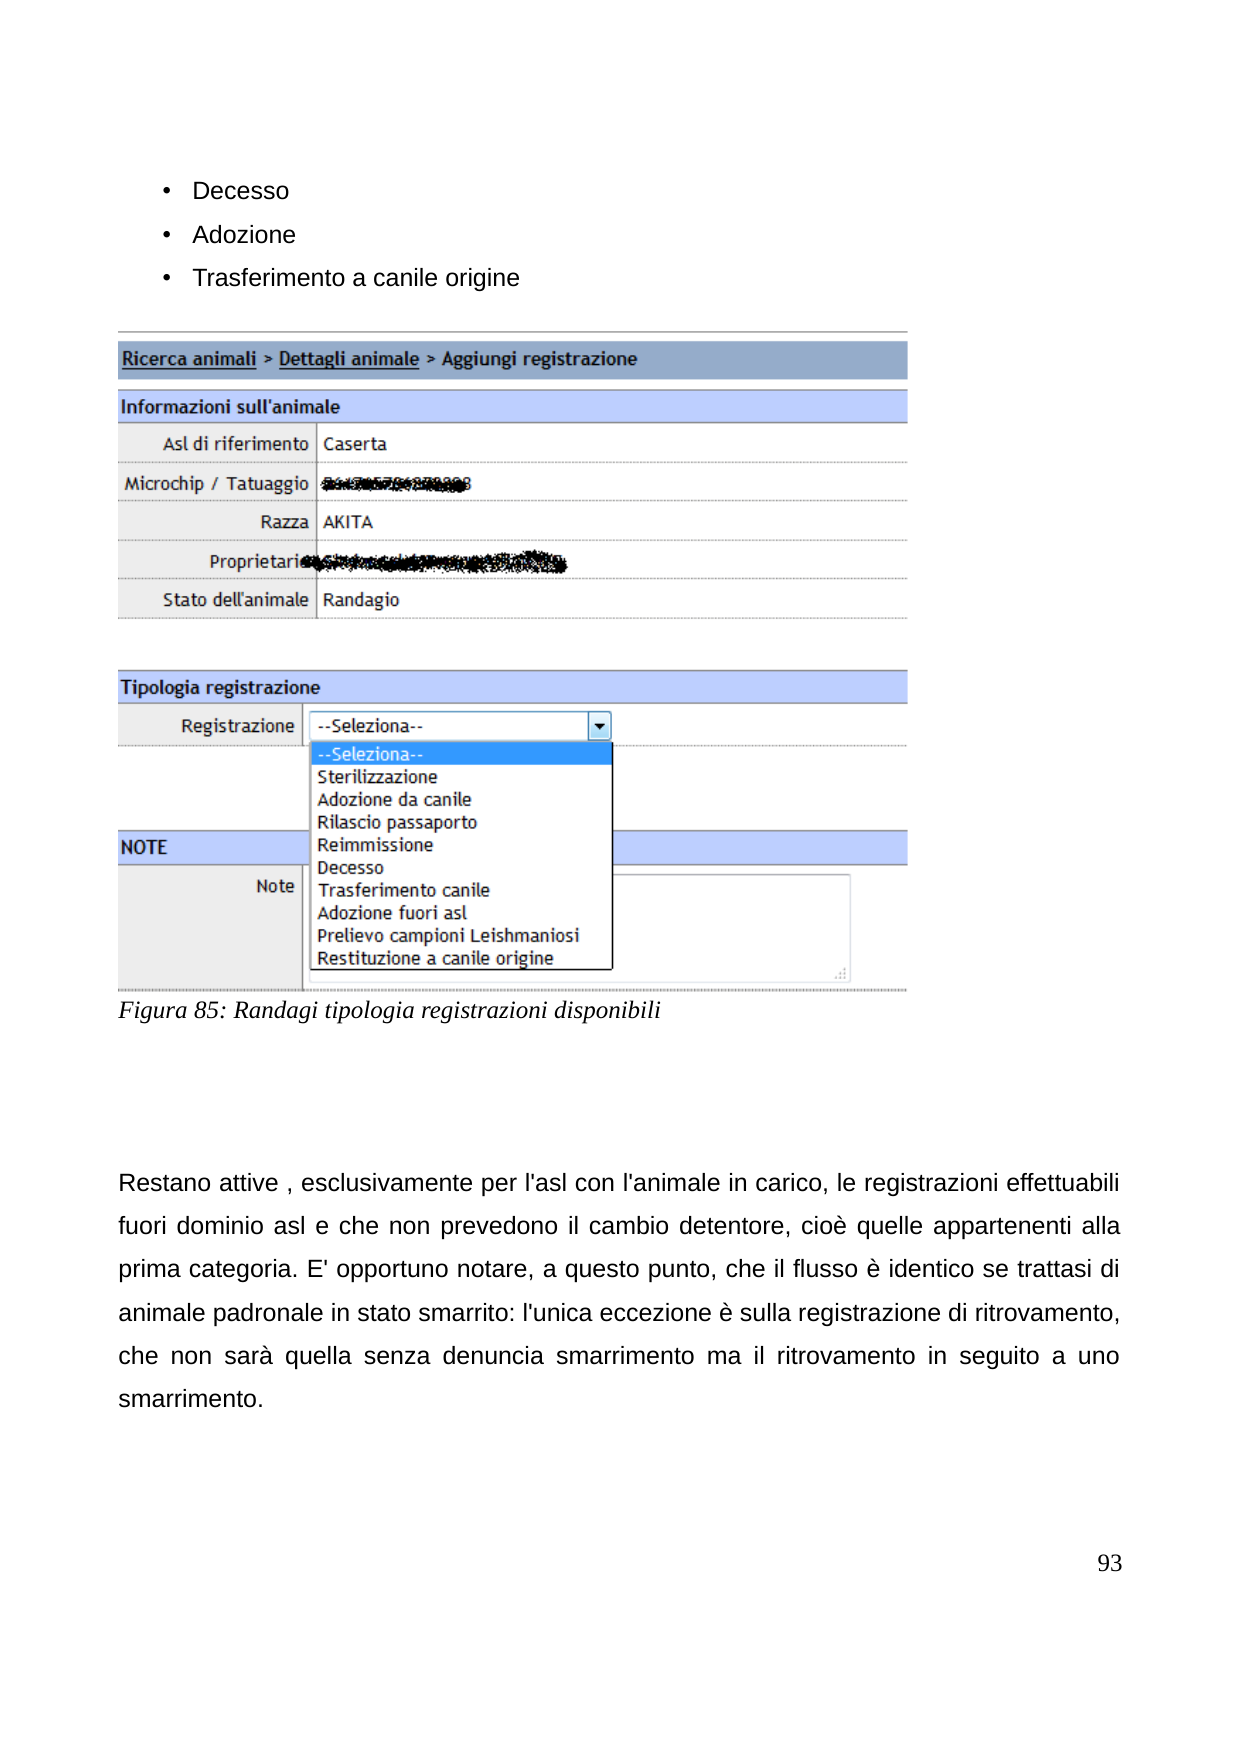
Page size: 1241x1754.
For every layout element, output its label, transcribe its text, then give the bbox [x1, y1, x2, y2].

list Decesso [162, 176, 1122, 205]
text [118, 318, 1122, 331]
picture [118, 331, 1123, 996]
list Trasferimento a canile origine [162, 263, 1122, 292]
text Restano attive , esclusivamente per l'asl con l'animale in carico, le registrazioni effettuabili fuori dominio asl e che non prevedono il cambio detentore, cioè quelle appartenenti alla prima categoria. E' opportuno notare, a questo punto, che il flusso è identico se trattasi di animale padronale in stato smarrito: l'unica eccezione è sulla registrazione di ritrovamento, che non sarà quella senza denuncia smarrimento ma il ritrovamento in seguito a uno smarrimento. [118, 1024, 1122, 1412]
text Figura 85: Randagi tipologia registrazioni disponibili [118, 996, 1122, 1024]
list Adozione [162, 219, 1122, 248]
